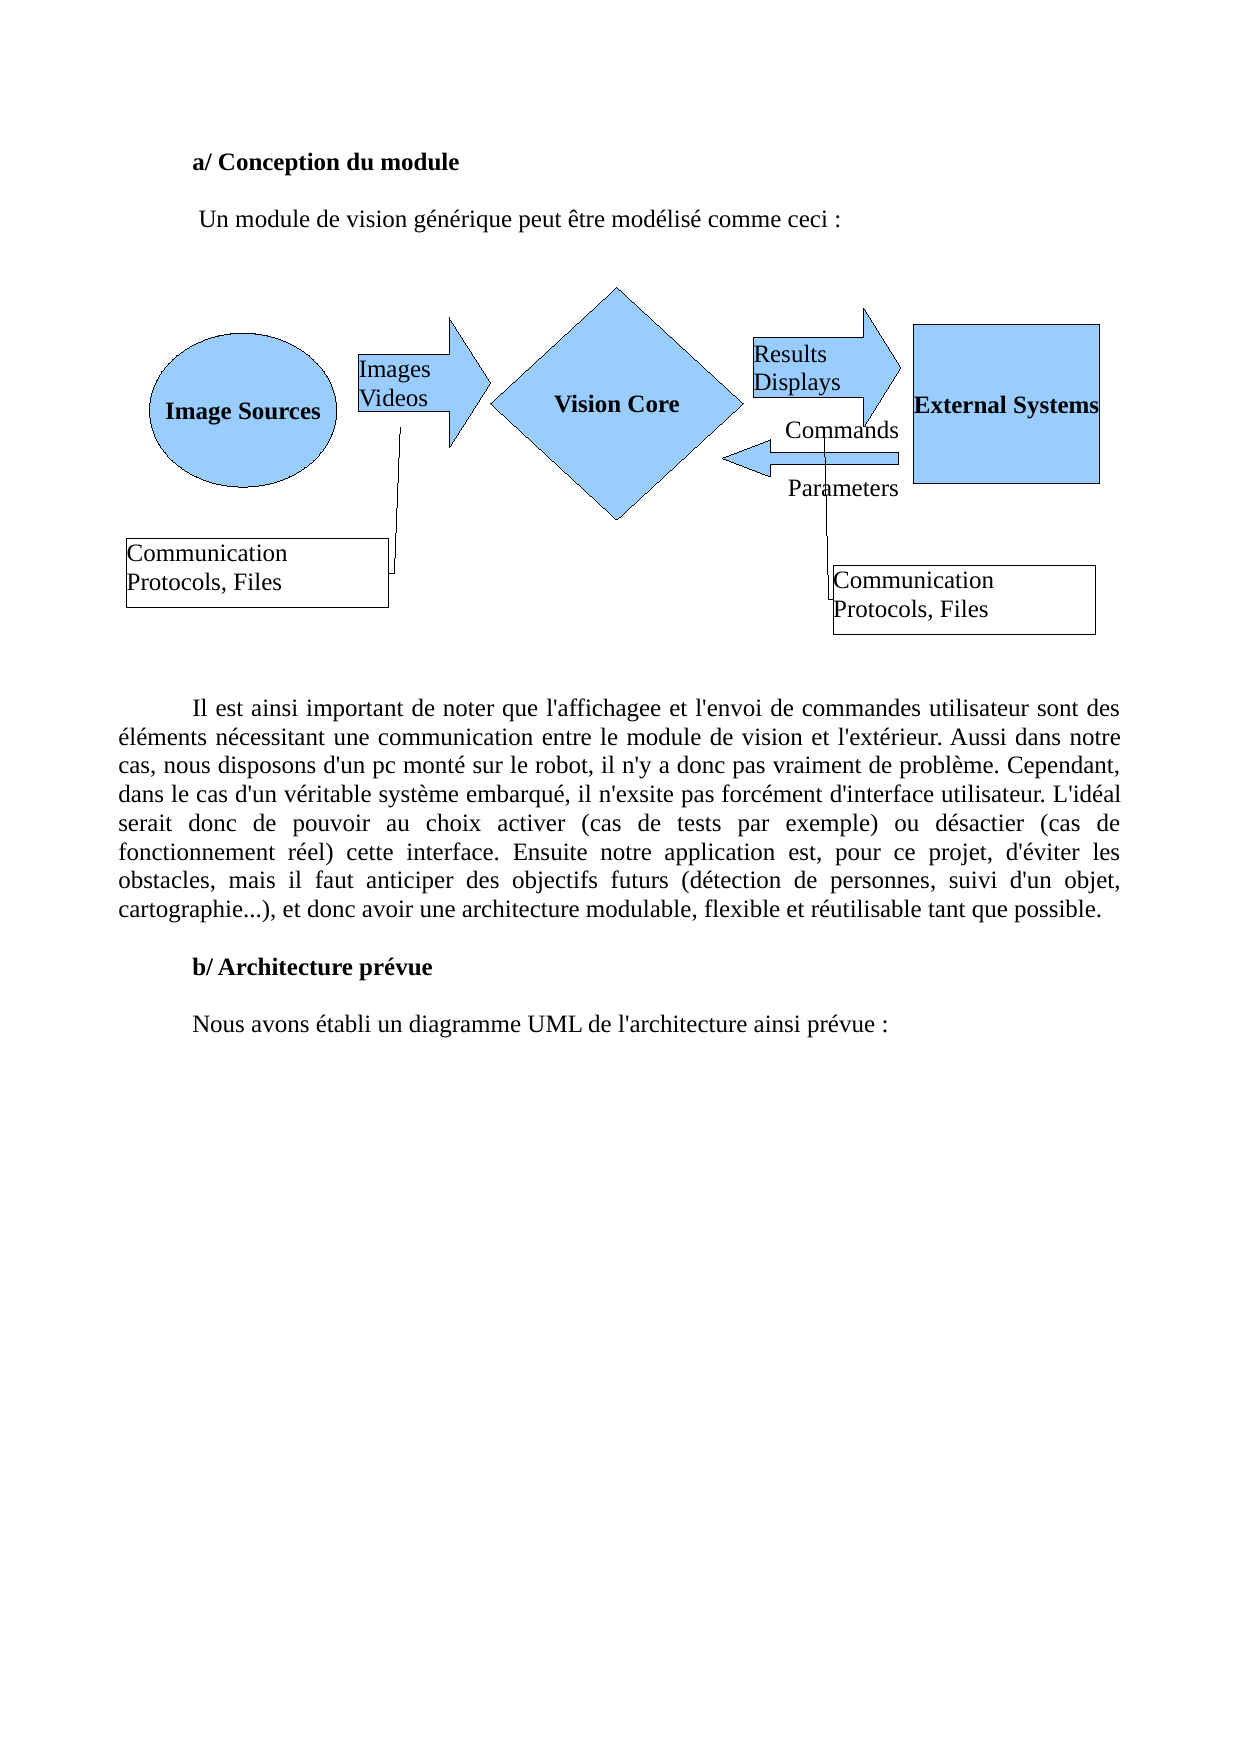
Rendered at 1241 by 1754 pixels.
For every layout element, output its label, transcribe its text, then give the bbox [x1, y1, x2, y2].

text Il est ainsi important de noter que l'affichagee et l'envoi de commandes utilisateur sont des éléments nécessitant une communication entre le module de vision et l'extérieur. Aussi dans notre cas, nous disposons d'un pc monté sur le robot, il n'y a donc pas vraiment de problème. Cependant, dans le cas d'un véritable système embarqué, il n'exsite pas forcément d'interface utilisateur. L'idéal serait donc de pouvoir au choix activer (cas de tests par exemple) ou désactier (cas de fonctionnement réel) cette interface. Ensuite notre application est, pour ce projet, d'éviter les obstacles, mais il faut anticiper des objectifs futurs (détection de personnes, suivi d'un objet, cartographie...), et donc avoir une architecture modulable, flexible et réutilisable tant que possible. [118, 693, 1122, 923]
text a/ Conception du module [118, 147, 1122, 176]
text Nous avons établi un diagramme UML de l'architecture ainsi prévue : [118, 1009, 1122, 1038]
text Un module de vision générique peut être modélisé comme ceci : [118, 204, 1122, 233]
text b/ Architecture prévue [118, 952, 1122, 981]
